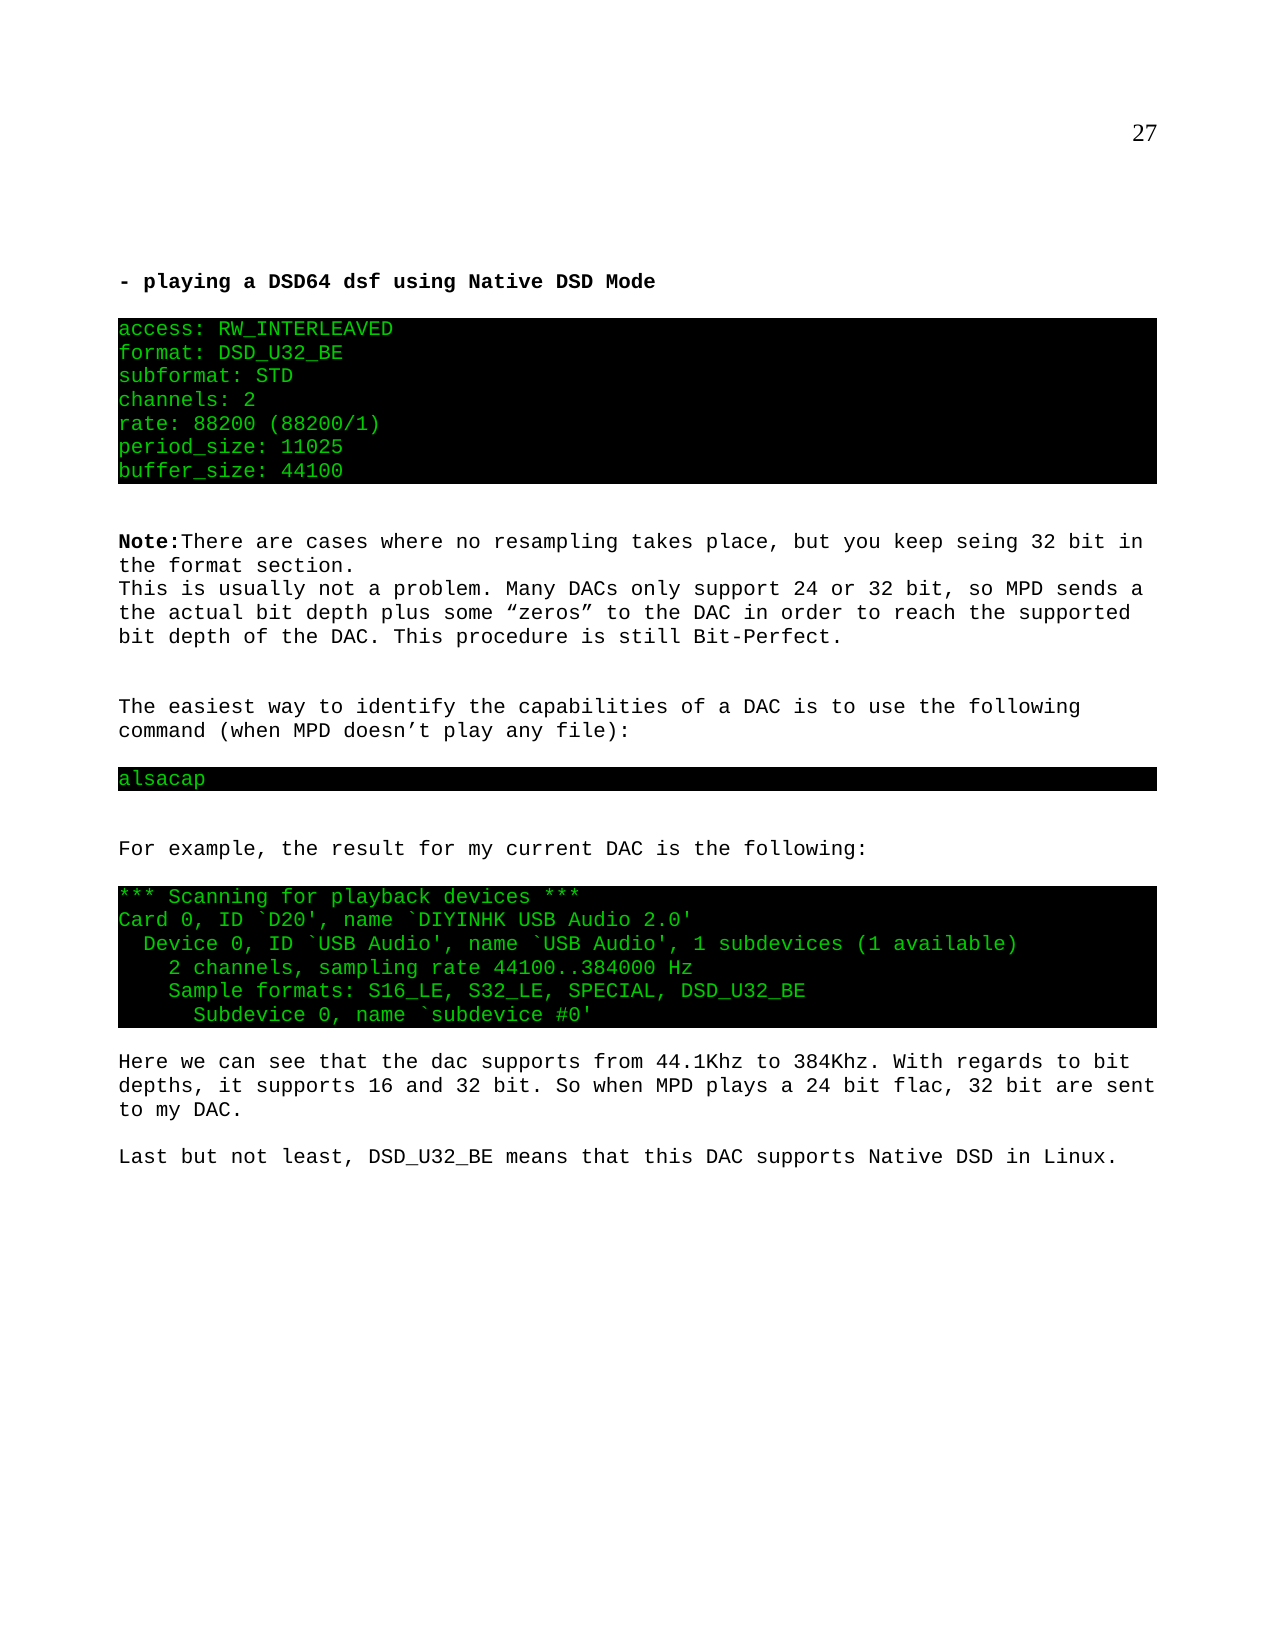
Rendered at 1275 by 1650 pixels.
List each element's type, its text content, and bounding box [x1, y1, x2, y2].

text buffer_size: 44100 [118, 460, 1157, 484]
text format: DSD_U32_BE [118, 342, 1157, 366]
text Card 0, ID `D20', name `DIYINHK USB Audio 2.0' [118, 909, 1157, 933]
text For example, the result for my current DAC is the following: [118, 838, 1157, 862]
text The easiest way to identify the capabilities of a DAC is to use the following command (when MPD doesn’t play any file): [118, 697, 1157, 744]
text rate: 88200 (88200/1) [118, 413, 1157, 436]
text 2 channels, sampling rate 44100..384000 Hz [118, 957, 1157, 980]
text channels: 2 [118, 389, 1157, 413]
text *** Scanning for playback devices *** [118, 886, 1157, 909]
text access: RW_INTERLEAVED [118, 318, 1157, 342]
text period_size: 11025 [118, 436, 1157, 460]
text alsacap [118, 767, 1157, 791]
text subformat: STD [118, 366, 1157, 389]
text Sample formats: S16_LE, S32_LE, SPECIAL, DSD_U32_BE [118, 980, 1157, 1004]
text Here we can see that the dac supports from 44.1Khz to 384Khz. With regards to bit depths, it supports 16 and 32 bit. So when MPD plays a 24 bit flac, 32 bit are sent to my DAC. [118, 1051, 1157, 1122]
text Last but not least, DSD_U32_BE means that this DAC supports Native DSD in Linux. [118, 1146, 1157, 1169]
text This is usually not a problem. Many DACs only support 24 or 32 bit, so MPD sends a the actual bit depth plus some “zeros” to the DAC in order to reach the supported bit depth of the DAC. This procedure is still Bit-Perfect. [118, 578, 1157, 649]
text - playing a DSD64 dsf using Native DSD Mode [118, 271, 1157, 294]
text Subdevice 0, name `subdevice #0' [118, 1004, 1157, 1028]
text Note:There are cases where no resampling takes place, but you keep seing 32 bit in the format section. [118, 531, 1157, 578]
text Device 0, ID `USB Audio', name `USB Audio', 1 subdevices (1 available) [118, 933, 1157, 957]
